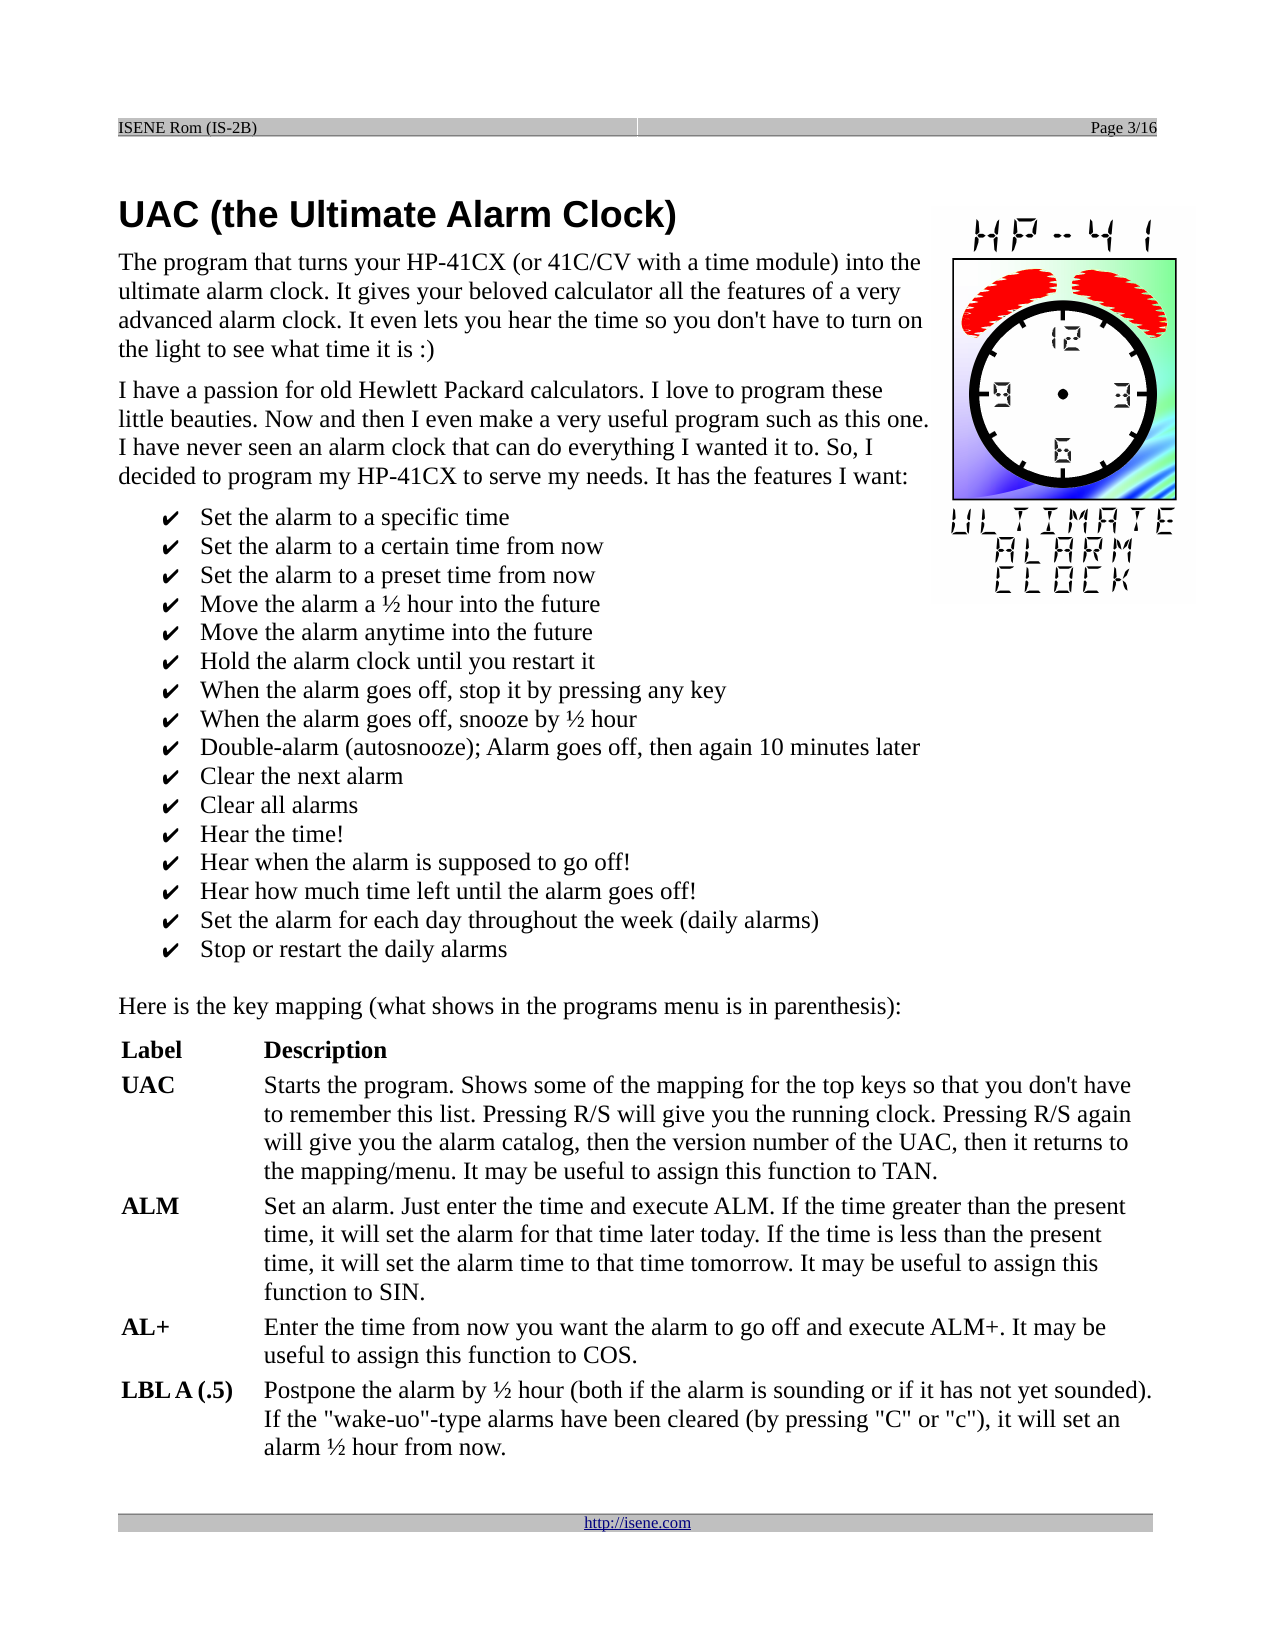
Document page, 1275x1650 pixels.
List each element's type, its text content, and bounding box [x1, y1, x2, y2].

text Here is the key mapping (what shows in the programs menu is in parenthesis): [118, 962, 1157, 1020]
list Set the alarm to a certain time from now [162, 531, 931, 560]
table_cell Postpone the alarm by ½ hour (both if the alarm is sounding or if it has not yet sounded). If the "wake-uo"-type alarms have been cleared (by pressing "C" or "c"), it will set an alarm ½ hour from now. [261, 1372, 1157, 1464]
list Hold the alarm clock until you restart it [162, 646, 1157, 675]
list When the alarm goes off, snooze by ½ hour [162, 704, 1157, 732]
subtitle UAC (the Ultimate Alarm Clock) [118, 192, 1157, 235]
list Move the alarm anytime into the future [162, 617, 1157, 646]
list When the alarm goes off, stop it by pressing any key [162, 675, 1157, 704]
picture [931, 206, 1197, 604]
table_cell Enter the time from now you want the alarm to go off and execute ALM+. It may be useful to assign this function to COS. [261, 1309, 1157, 1372]
list Clear all alarms [162, 790, 1157, 819]
list Stop or restart the daily alarms [162, 934, 1157, 962]
table_cell UAC [118, 1067, 261, 1188]
list Hear how much time left until the alarm goes off! [162, 876, 1157, 905]
table_header Description [261, 1033, 1157, 1067]
text The program that turns your HP-41CX (or 41C/CV with a time module) into the ultimate alarm clock. It gives your beloved calculator all the features of a very advanced alarm clock. It even lets you hear the time so you don't have to turn on the light to see what time it is :) [118, 247, 931, 362]
list Set the alarm to a specific time [162, 502, 931, 531]
text I have a passion for old Hewlett Packard calculators. I love to program these little beauties. Now and then I even make a very useful program such as this one. I have never seen an alarm clock that can do everything I wanted it to. So, I decided to program my HP-41CX to serve my needs. It has the features I want: [118, 375, 931, 490]
list Move the alarm a ½ hour into the future [162, 589, 1157, 617]
list Set the alarm for each day throughout the week (daily alarms) [162, 905, 1157, 934]
table_cell ALM [118, 1188, 261, 1309]
list Set the alarm to a preset time from now [162, 560, 931, 589]
list Double-alarm (autosnooze); Alarm goes off, then again 10 minutes later [162, 732, 1157, 761]
table_cell Starts the program. Shows some of the mapping for the top keys so that you don't have to remember this list. Pressing R/S will give you the running clock. Pressing R/S again will give you the alarm catalog, then the version number of the UAC, then it returns to the mapping/menu. It may be useful to assign this function to TAN. [261, 1067, 1157, 1188]
table_cell AL+ [118, 1309, 261, 1372]
list Hear the time! [162, 819, 1157, 847]
table_cell LBL A (.5) [118, 1372, 261, 1464]
table_header Label [118, 1033, 261, 1067]
table_cell Set an alarm. Just enter the time and execute ALM. If the time greater than the present time, it will set the alarm for that time later today. If the time is less than the present time, it will set the alarm time to that time tomorrow. It may be useful to assign this function to SIN. [261, 1188, 1157, 1309]
list Clear the next alarm [162, 761, 1157, 790]
list Hear when the alarm is supposed to go off! [162, 847, 1157, 876]
